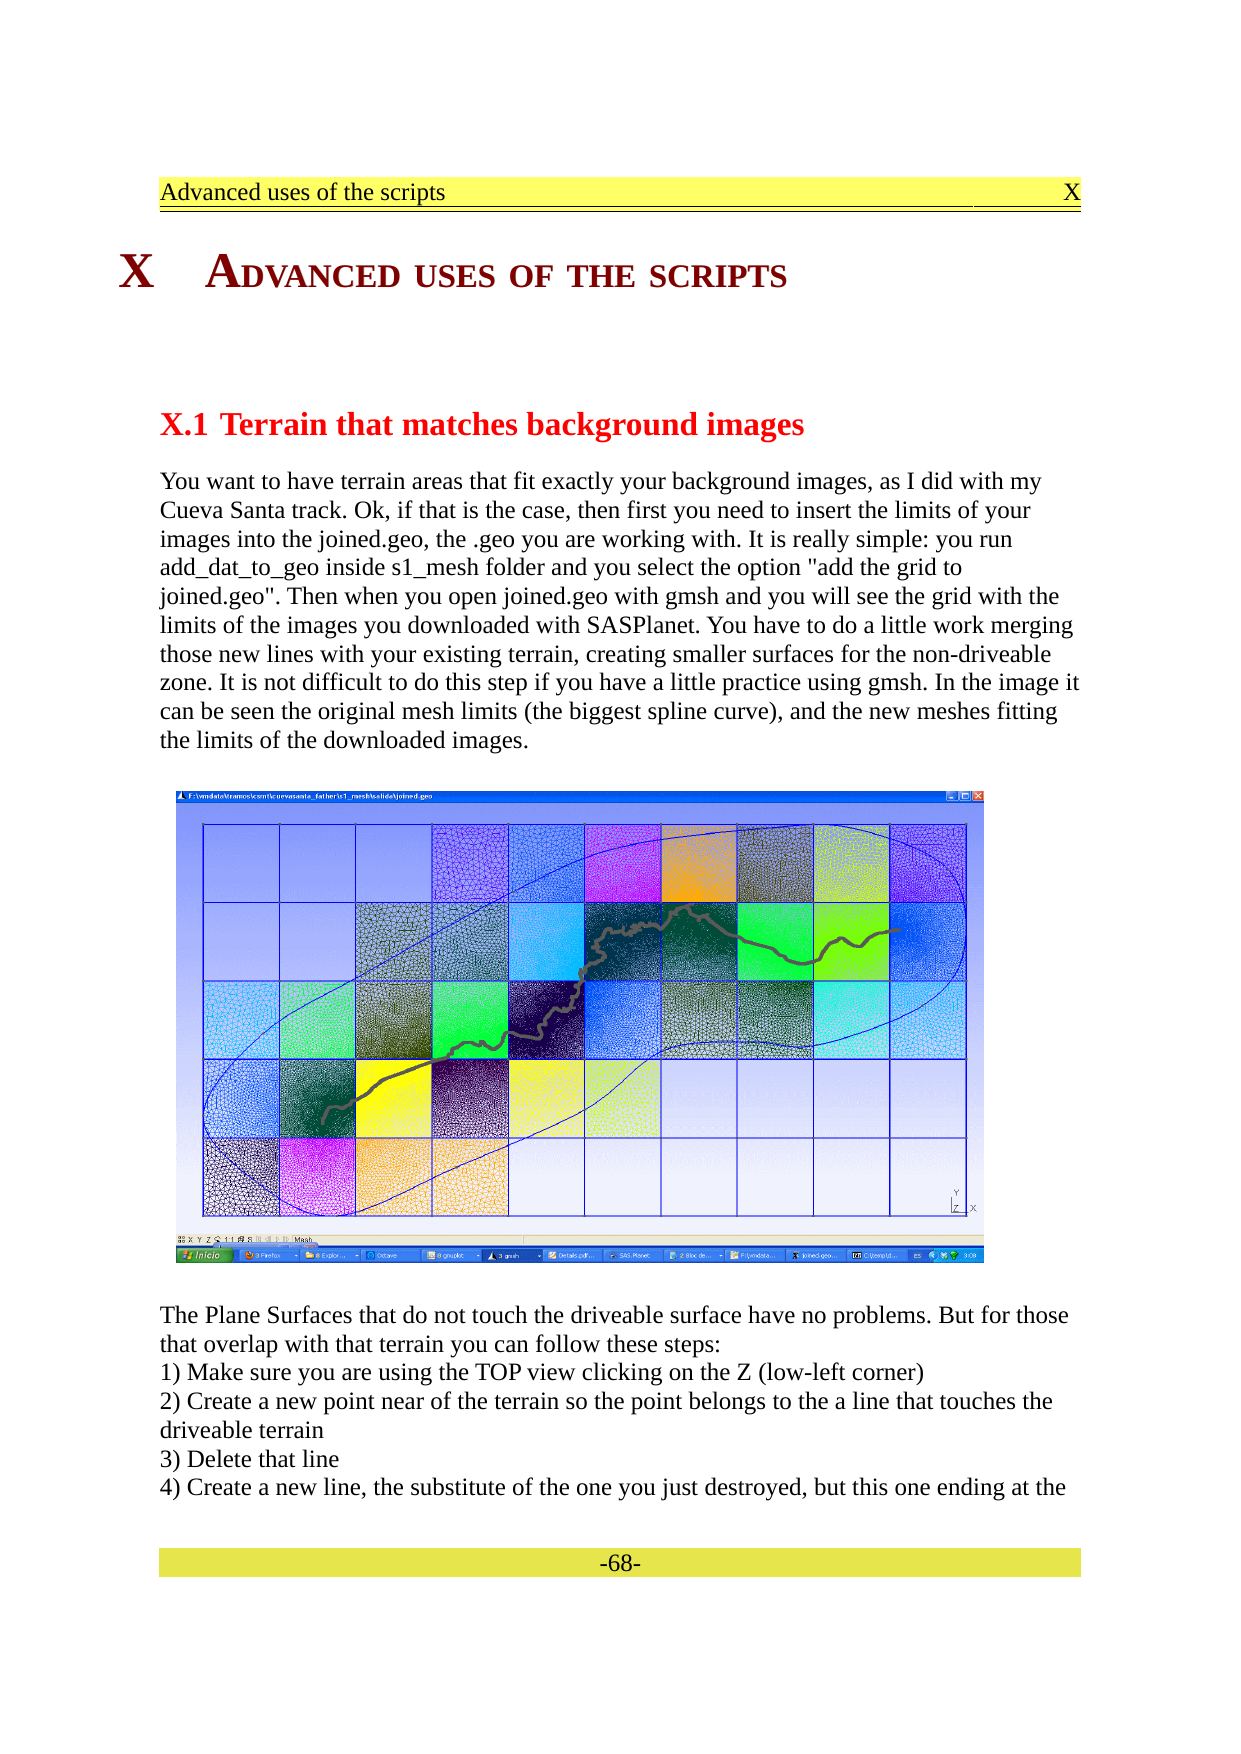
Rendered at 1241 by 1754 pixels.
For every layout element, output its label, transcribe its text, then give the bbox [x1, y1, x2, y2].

subtitle Terrain that matches background images [159, 404, 1081, 443]
subtitle Advanced uses of the scripts [118, 240, 1081, 298]
text The Plane Surfaces that do not touch the driveable surface have no problems. But for those that overlap with that terrain you can follow these steps: 1) Make sure you are using the TOP view clicking on the Z (low-left corner) 2) Create a new point near of the terrain so the point belongs to the a line that touches the driveable terrain 3) Delete that line 4) Create a new line, the substitute of the one you just destroyed, but this one ending at the [159, 1300, 1081, 1501]
text You want to have terrain areas that fit exactly your background images, as I did with my Cueva Santa track. Ok, if that is the case, then first you need to insert the limits of your images into the joined.geo, the .geo you are working with. It is really simple: you run add_dat_to_geo inside s1_mesh folder and you select the option "add the grid to joined.geo". Then when you open joined.geo with gmsh and you will see the grid with the limits of the images you downloaded with SASPlanet. You have to do a little work merging those new lines with your existing terrain, creating smaller surfaces for the non-driveable zone. It is not difficult to do this step if you have a little practice using gmsh. In the image it can be seen the original mesh limits (the biggest spline curve), and the new meshes fitting the limits of the downloaded images. [159, 466, 1081, 754]
picture [176, 791, 984, 1263]
